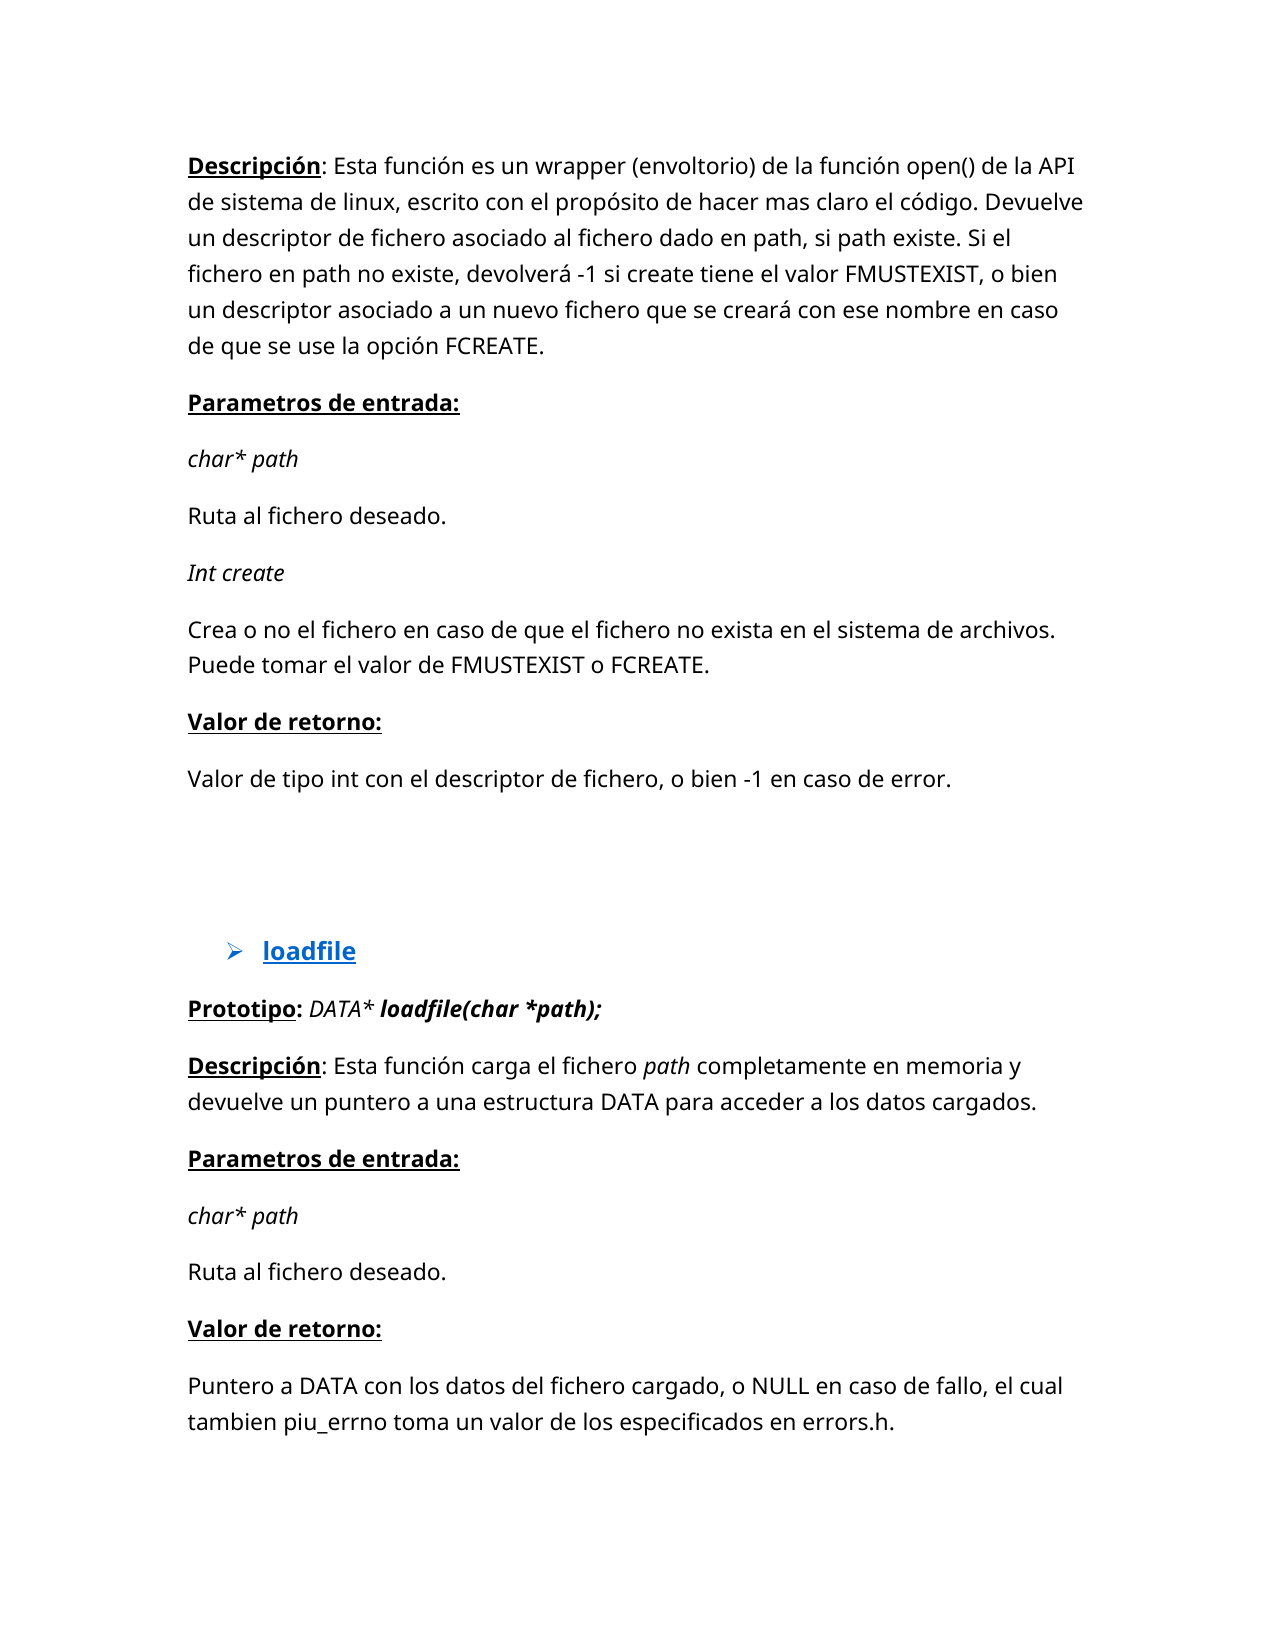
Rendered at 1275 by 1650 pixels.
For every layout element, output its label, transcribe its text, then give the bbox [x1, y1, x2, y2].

text Parametros de entrada: [187, 386, 1087, 418]
text Descripción: Esta función es un wrapper (envoltorio) de la función open() de la API de sistema de linux, escrito con el propósito de hacer mas claro el código. Devuelve un descriptor de fichero asociado al fichero dado en path, si path existe. Si el fichero en path no existe, devolverá -1 si create tiene el valor FMUSTEXIST, o bien un descriptor asociado a un nuevo fichero que se creará con ese nombre en caso de que se use la opción FCREATE. [187, 150, 1087, 361]
text Prototipo: DATA* loadfile(char *path); [187, 993, 1087, 1024]
text Valor de retorno: [187, 1313, 1087, 1344]
text Int create [187, 557, 1087, 588]
text Ruta al fichero deseado. [187, 1256, 1087, 1288]
text Puntero a DATA con los datos del fichero cargado, o NULL en caso de fallo, el cual tambien piu_errno toma un valor de los especificados en errors.h. [187, 1370, 1087, 1437]
list loadfile [225, 933, 1087, 967]
text char* path [187, 443, 1087, 474]
text Ruta al fichero deseado. [187, 500, 1087, 531]
text Crea o no el fichero en caso de que el fichero no exista en el sistema de archivos. Puede tomar el valor de FMUSTEXIST o FCREATE. [187, 613, 1087, 681]
text Valor de retorno: [187, 706, 1087, 737]
text Valor de tipo int con el descriptor de fichero, o bien -1 en caso de error. [187, 763, 1087, 794]
text Parametros de entrada: [187, 1143, 1087, 1174]
text Descripción: Esta función carga el fichero path completamente en memoria y devuelve un puntero a una estructura DATA para acceder a los datos cargados. [187, 1050, 1087, 1117]
text char* path [187, 1199, 1087, 1231]
